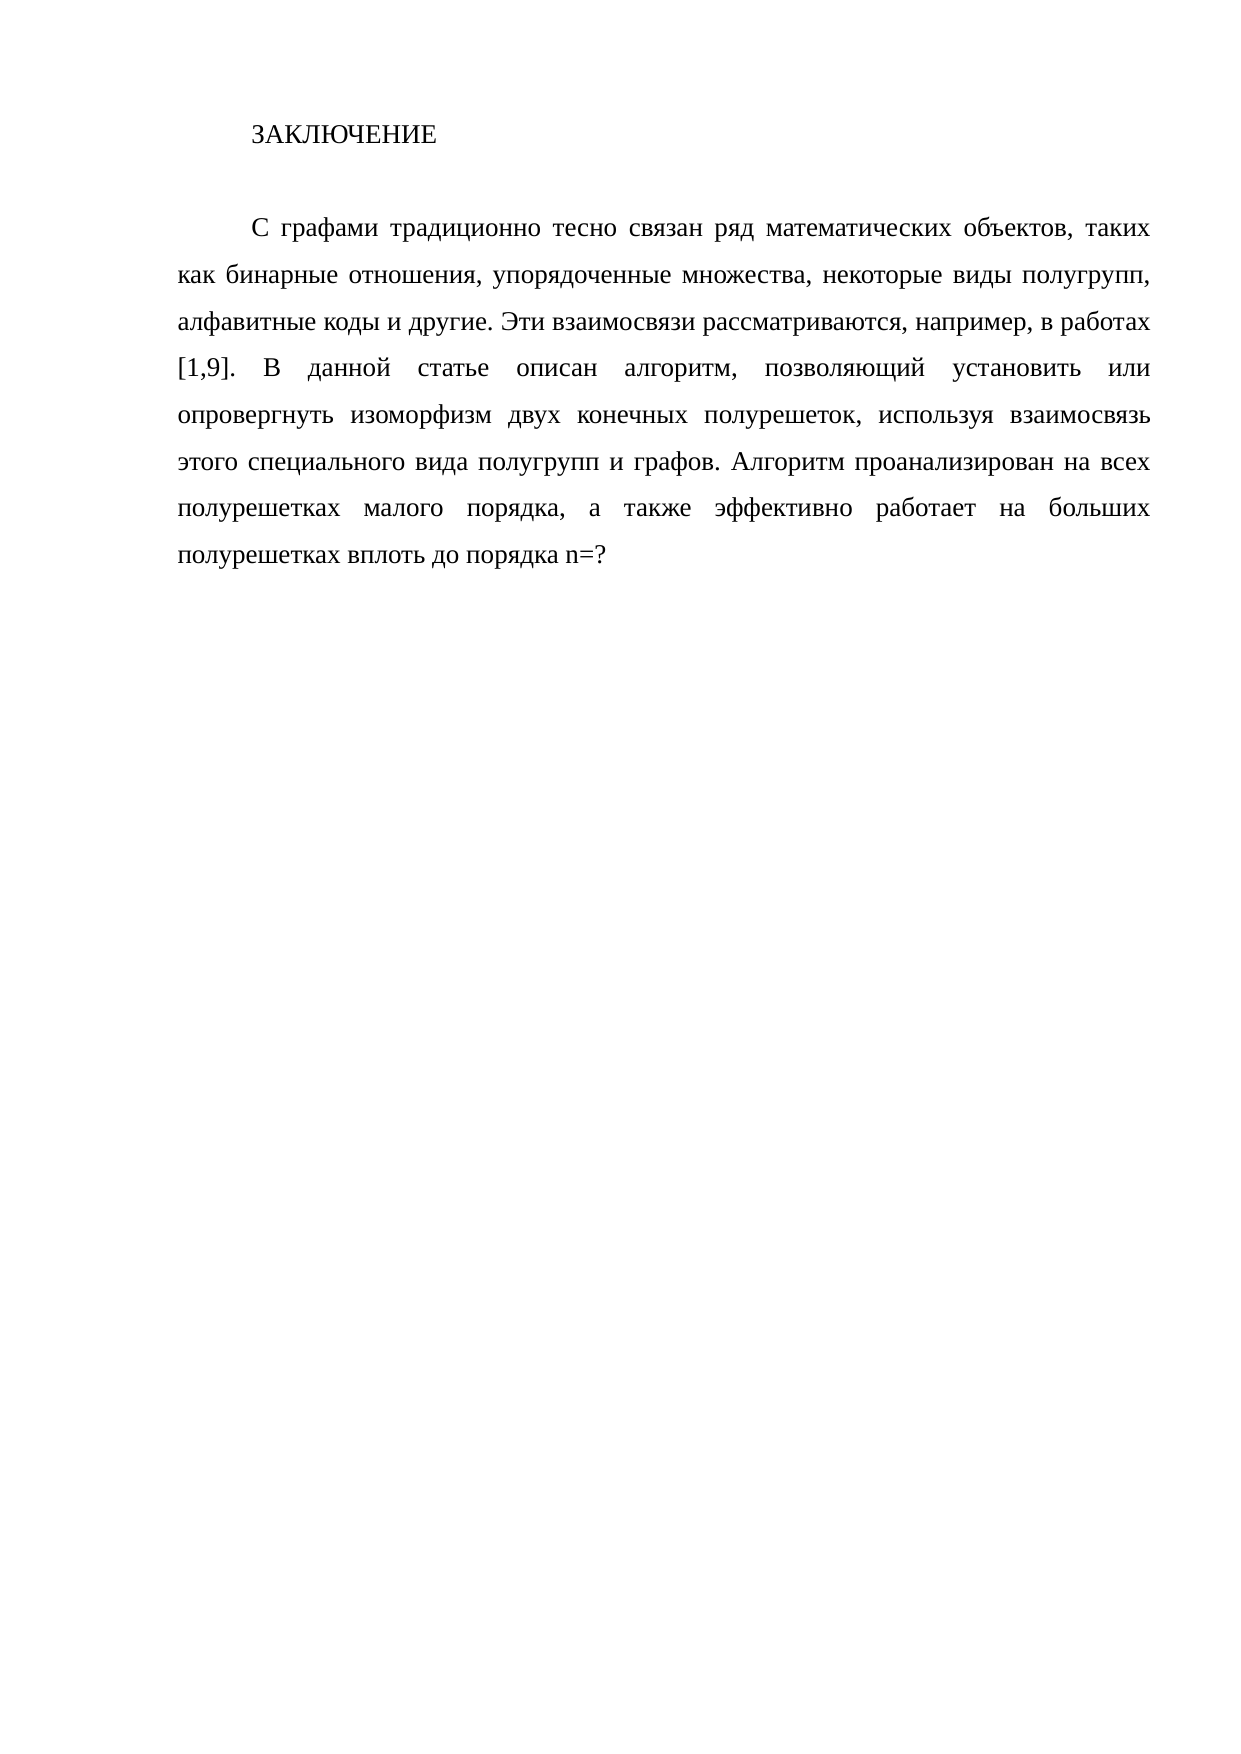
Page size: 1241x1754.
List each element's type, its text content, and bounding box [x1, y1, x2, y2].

text ЗАКЛЮЧЕНИЕ [177, 118, 1152, 149]
text С графами традиционно тесно связан ряд математических объектов, таких как бинарные отношения, упорядоченные множества, некоторые виды полугрупп, алфавитные коды и другие. Эти взаимосвязи рассматриваются, например, в работах [1,9]. В данной статье описан алгоритм, позволяющий установить или опровергнуть изоморфизм двух конечных полурешеток, используя взаимосвязь этого специального вида полугрупп и графов. Алгоритм проанализирован на всех полурешетках малого порядка, а также эффективно работает на больших полурешетках вплоть до порядка n=? [177, 211, 1152, 569]
